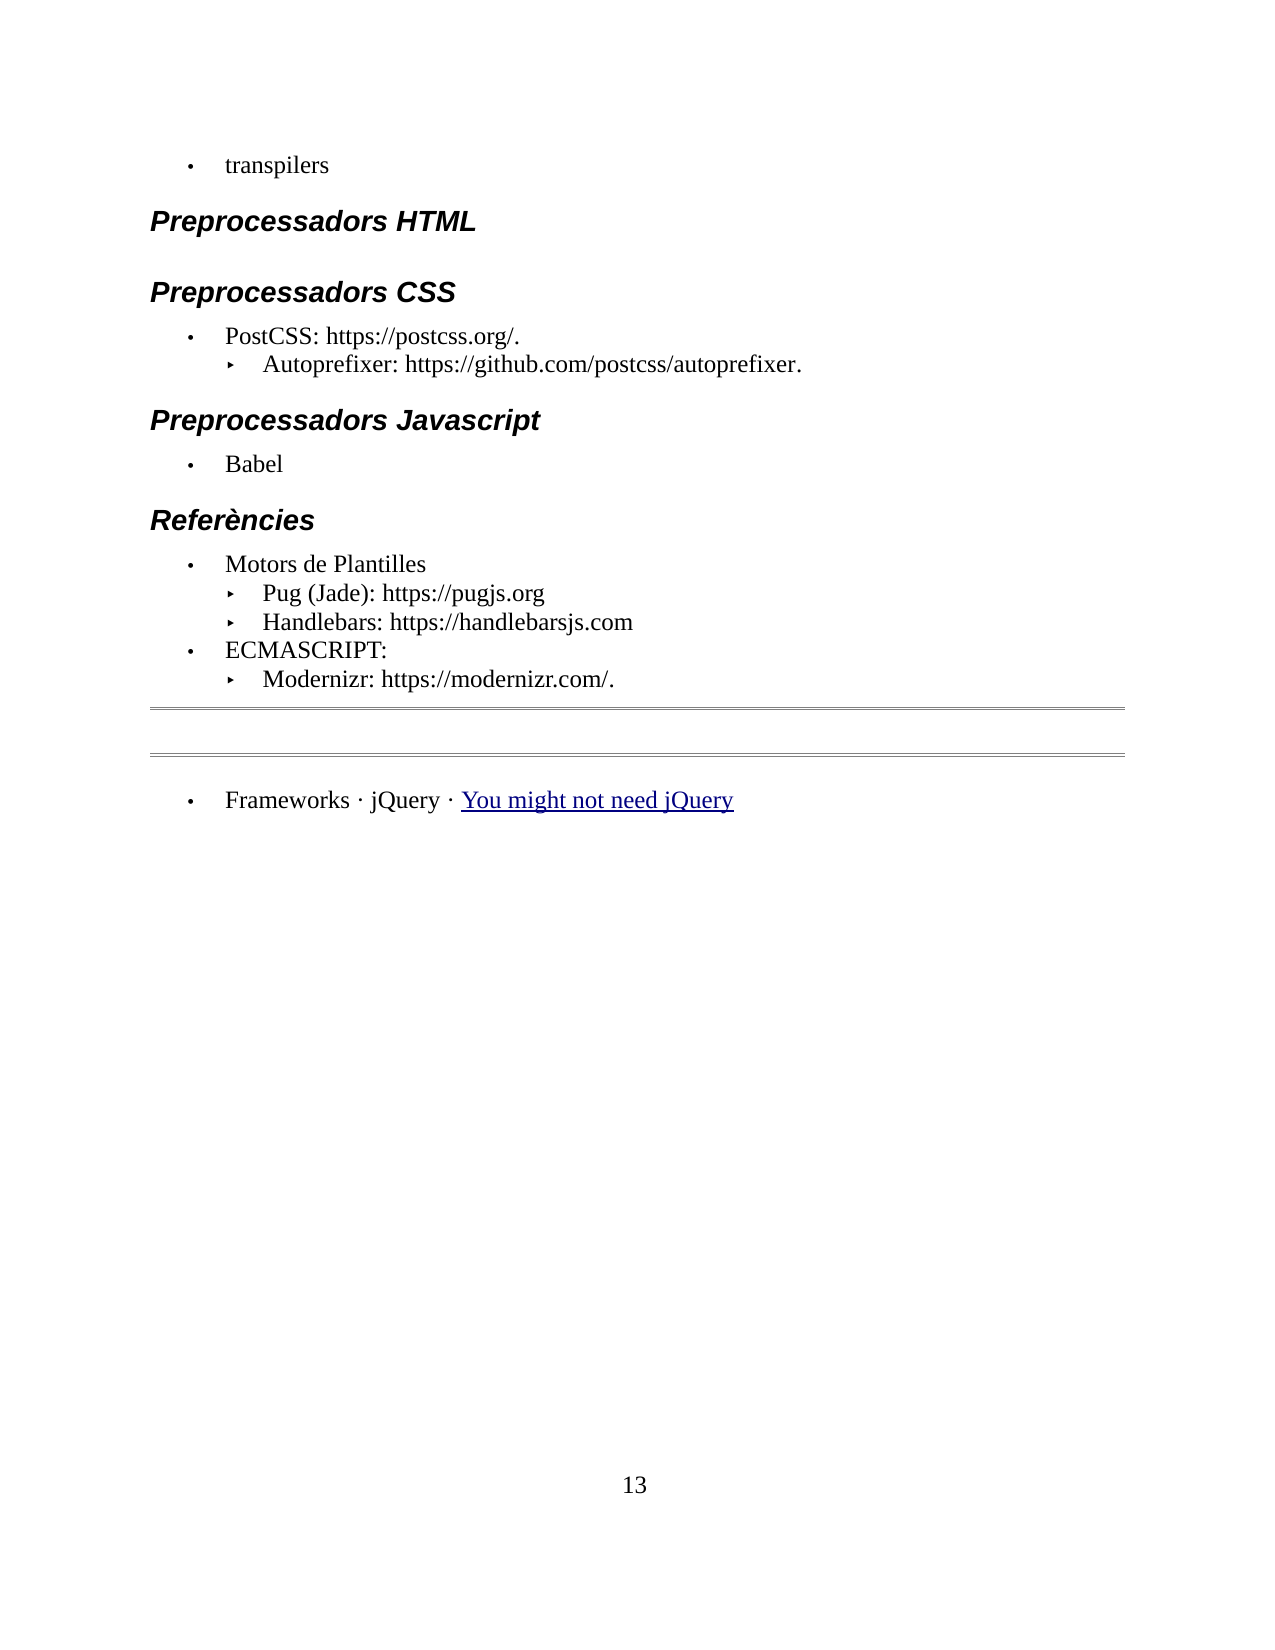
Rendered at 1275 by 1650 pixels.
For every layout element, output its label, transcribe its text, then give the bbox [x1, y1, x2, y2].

list Modernizr: https://modernizr.com/. [225, 664, 1125, 693]
subtitle Preprocessadors Javascript [150, 403, 1125, 437]
list Babel [187, 449, 1125, 478]
list Autoprefixer: https://github.com/postcss/autoprefixer. [225, 349, 1125, 378]
list Handlebars: https://handlebarsjs.com [225, 607, 1125, 635]
list transpilers [187, 150, 1125, 179]
list PostCSS: https://postcss.org/. [187, 321, 1125, 349]
subtitle Referències [150, 503, 1125, 537]
list Pug (Jade): https://pugjs.org [225, 578, 1125, 607]
list ECMASCRIPT: [187, 635, 1125, 664]
subtitle Preprocessadors CSS [150, 275, 1125, 308]
subtitle Preprocessadors HTML [150, 204, 1125, 237]
list Motors de Plantilles [187, 549, 1125, 578]
list Frameworks · jQuery · You might not need jQuery [187, 785, 1125, 814]
